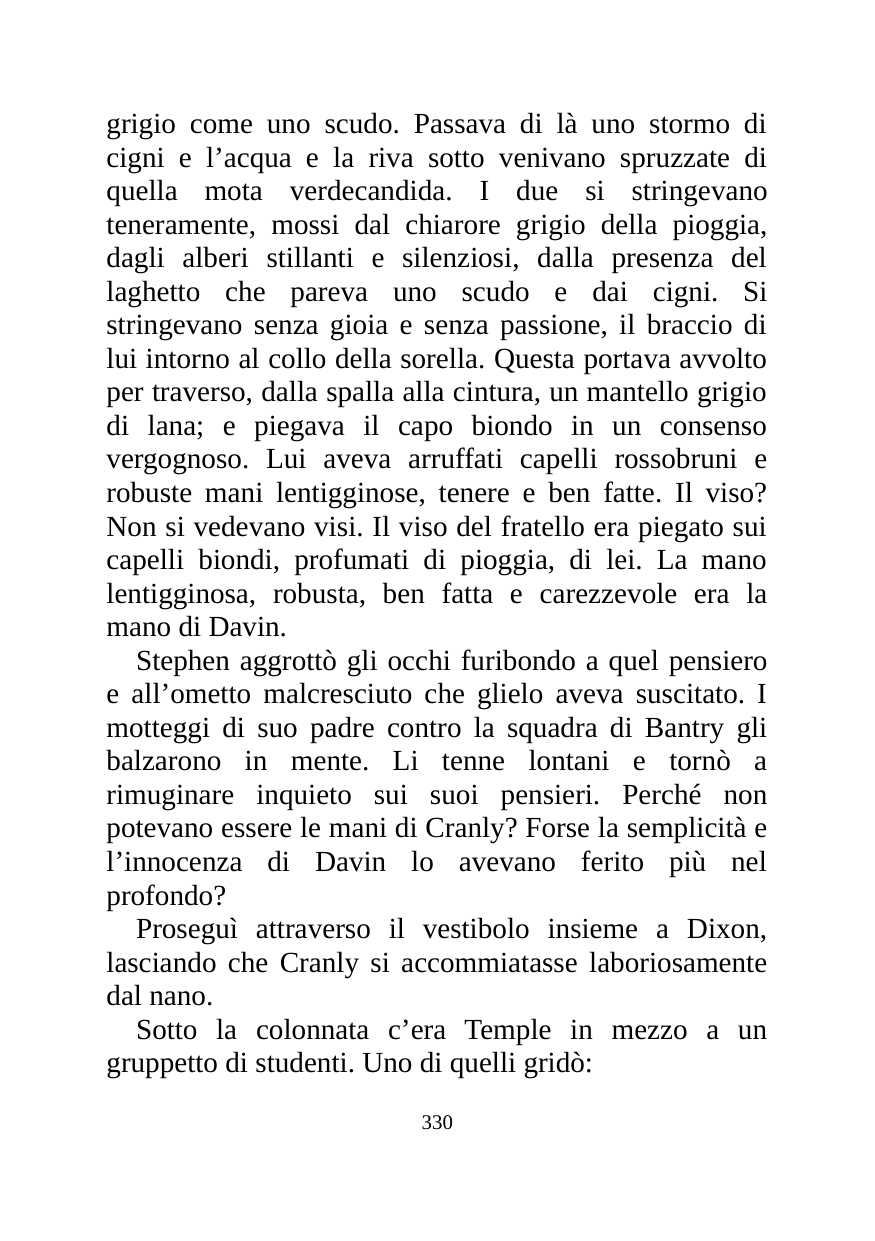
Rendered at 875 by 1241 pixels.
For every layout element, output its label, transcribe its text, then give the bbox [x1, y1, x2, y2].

text Proseguì attraverso il vestibolo insieme a Dixon, lasciando che Cranly si accommiatasse laboriosamente dal nano. [106, 911, 768, 1012]
text grigio come uno scudo. Passava di là uno stormo di cigni e l’acqua e la riva sotto venivano spruzzate di quella mota verdecandida. I due si stringevano teneramente, mossi dal chiarore grigio della pioggia, dagli alberi stillanti e silenziosi, dalla presenza del laghetto che pareva uno scudo e dai cigni. Si stringevano senza gioia e senza passione, il braccio di lui intorno al collo della sorella. Questa portava avvolto per traverso, dalla spalla alla cintura, un mantello grigio di lana; e piegava il capo biondo in un consenso vergognoso. Lui aveva arruffati capelli rossobruni e robuste mani lentigginose, tenere e ben fatte. Il viso? Non si vedevano visi. Il viso del fratello era piegato sui capelli biondi, profumati di pioggia, di lei. La mano lentigginosa, robusta, ben fatta e carezzevole era la mano di Davin. [106, 106, 768, 643]
text Sotto la colonnata c’era Temple in mezzo a un gruppetto di studenti. Uno di quelli gridò: [106, 1012, 768, 1079]
text Stephen aggrottò gli occhi furibondo a quel pensiero e all’ometto malcresciuto che glielo aveva suscitato. I motteggi di suo padre contro la squadra di Bantry gli balzarono in mente. Li tenne lontani e tornò a rimuginare inquieto sui suoi pensieri. Perché non potevano essere le mani di Cranly? Forse la semplicità e l’innocenza di Davin lo avevano ferito più nel profondo? [106, 643, 768, 911]
